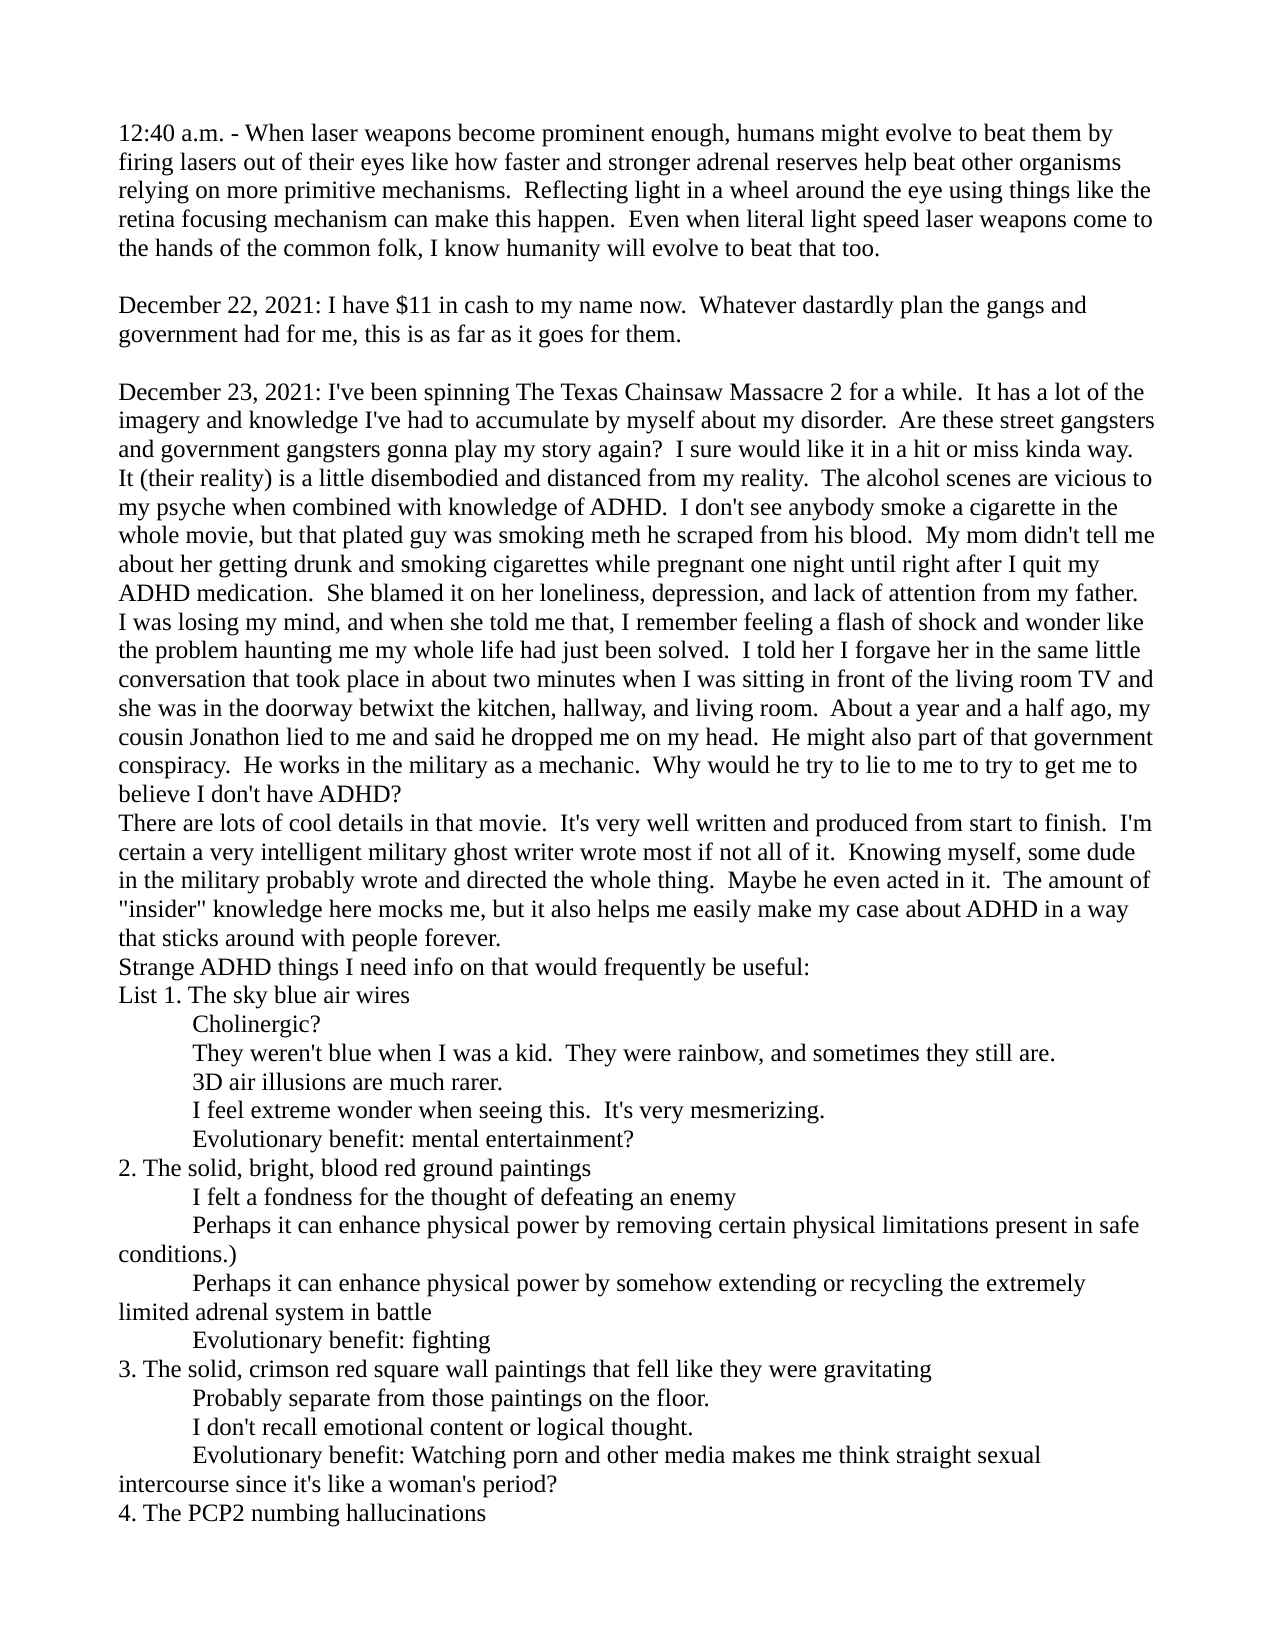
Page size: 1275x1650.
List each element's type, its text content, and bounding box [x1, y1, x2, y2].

text December 22, 2021: I have $11 in cash to my name now. Whatever dastardly plan the gangs and government had for me, this is as far as it goes for them. [118, 291, 1157, 348]
text I don't recall emotional content or logical thought. [118, 1412, 1157, 1441]
text 2. The solid, bright, blood red ground paintings [118, 1153, 1157, 1182]
text 3. The solid, crimson red square wall paintings that fell like they were gravitating [118, 1354, 1157, 1383]
text They weren't blue when I was a kid. They were rainbow, and sometimes they still are. [118, 1038, 1157, 1067]
text There are lots of cool details in that movie. It's very well written and produced from start to finish. I'm certain a very intelligent military ghost writer wrote most if not all of it. Knowing myself, some dude in the military probably wrote and directed the whole thing. Maybe he even acted in it. The amount of "insider" knowledge here mocks me, but it also helps me easily make my case about ADHD in a way that sticks around with people forever. [118, 808, 1157, 952]
text Strange ADHD things I need info on that would frequently be useful: [118, 952, 1157, 981]
text List 1. The sky blue air wires [118, 981, 1157, 1009]
text Perhaps it can enhance physical power by somehow extending or recycling the extremely limited adrenal system in battle [118, 1268, 1157, 1326]
text I felt a fondness for the thought of defeating an enemy [118, 1182, 1157, 1211]
text Probably separate from those paintings on the floor. [118, 1383, 1157, 1412]
text 4. The PCP2 numbing hallucinations [118, 1498, 1157, 1527]
text 12:40 a.m. - When laser weapons become prominent enough, humans might evolve to beat them by firing lasers out of their eyes like how faster and stronger adrenal reserves help beat other organisms relying on more primitive mechanisms. Reflecting light in a wheel around the eye using things like the retina focusing mechanism can make this happen. Even when literal light speed laser weapons come to the hands of the common folk, I know humanity will evolve to beat that too. [118, 118, 1157, 262]
text I feel extreme wonder when seeing this. It's very mesmerizing. [118, 1096, 1157, 1124]
text Evolutionary benefit: fighting [118, 1326, 1157, 1354]
text Cholinergic? [118, 1009, 1157, 1038]
text Perhaps it can enhance physical power by removing certain physical limitations present in safe conditions.) [118, 1211, 1157, 1268]
text 3D air illusions are much rarer. [118, 1067, 1157, 1096]
text December 23, 2021: I've been spinning The Texas Chainsaw Massacre 2 for a while. It has a lot of the imagery and knowledge I've had to accumulate by myself about my disorder. Are these street gangsters and government gangsters gonna play my story again? I sure would like it in a hit or miss kinda way. It (their reality) is a little disembodied and distanced from my reality. The alcohol scenes are vicious to my psyche when combined with knowledge of ADHD. I don't see anybody smoke a cigarette in the whole movie, but that plated guy was smoking meth he scraped from his blood. My mom didn't tell me about her getting drunk and smoking cigarettes while pregnant one night until right after I quit my ADHD medication. She blamed it on her loneliness, depression, and lack of attention from my father. I was losing my mind, and when she told me that, I remember feeling a flash of shock and wonder like the problem haunting me my whole life had just been solved. I told her I forgave her in the same little conversation that took place in about two minutes when I was sitting in front of the living room TV and she was in the doorway betwixt the kitchen, hallway, and living room. About a year and a half ago, my cousin Jonathon lied to me and said he dropped me on my head. He might also part of that government conspiracy. He works in the military as a mechanic. Why would he try to lie to me to try to get me to believe I don't have ADHD? [118, 377, 1157, 808]
text Evolutionary benefit: mental entertainment? [118, 1124, 1157, 1153]
text Evolutionary benefit: Watching porn and other media makes me think straight sexual intercourse since it's like a woman's period? [118, 1441, 1157, 1498]
